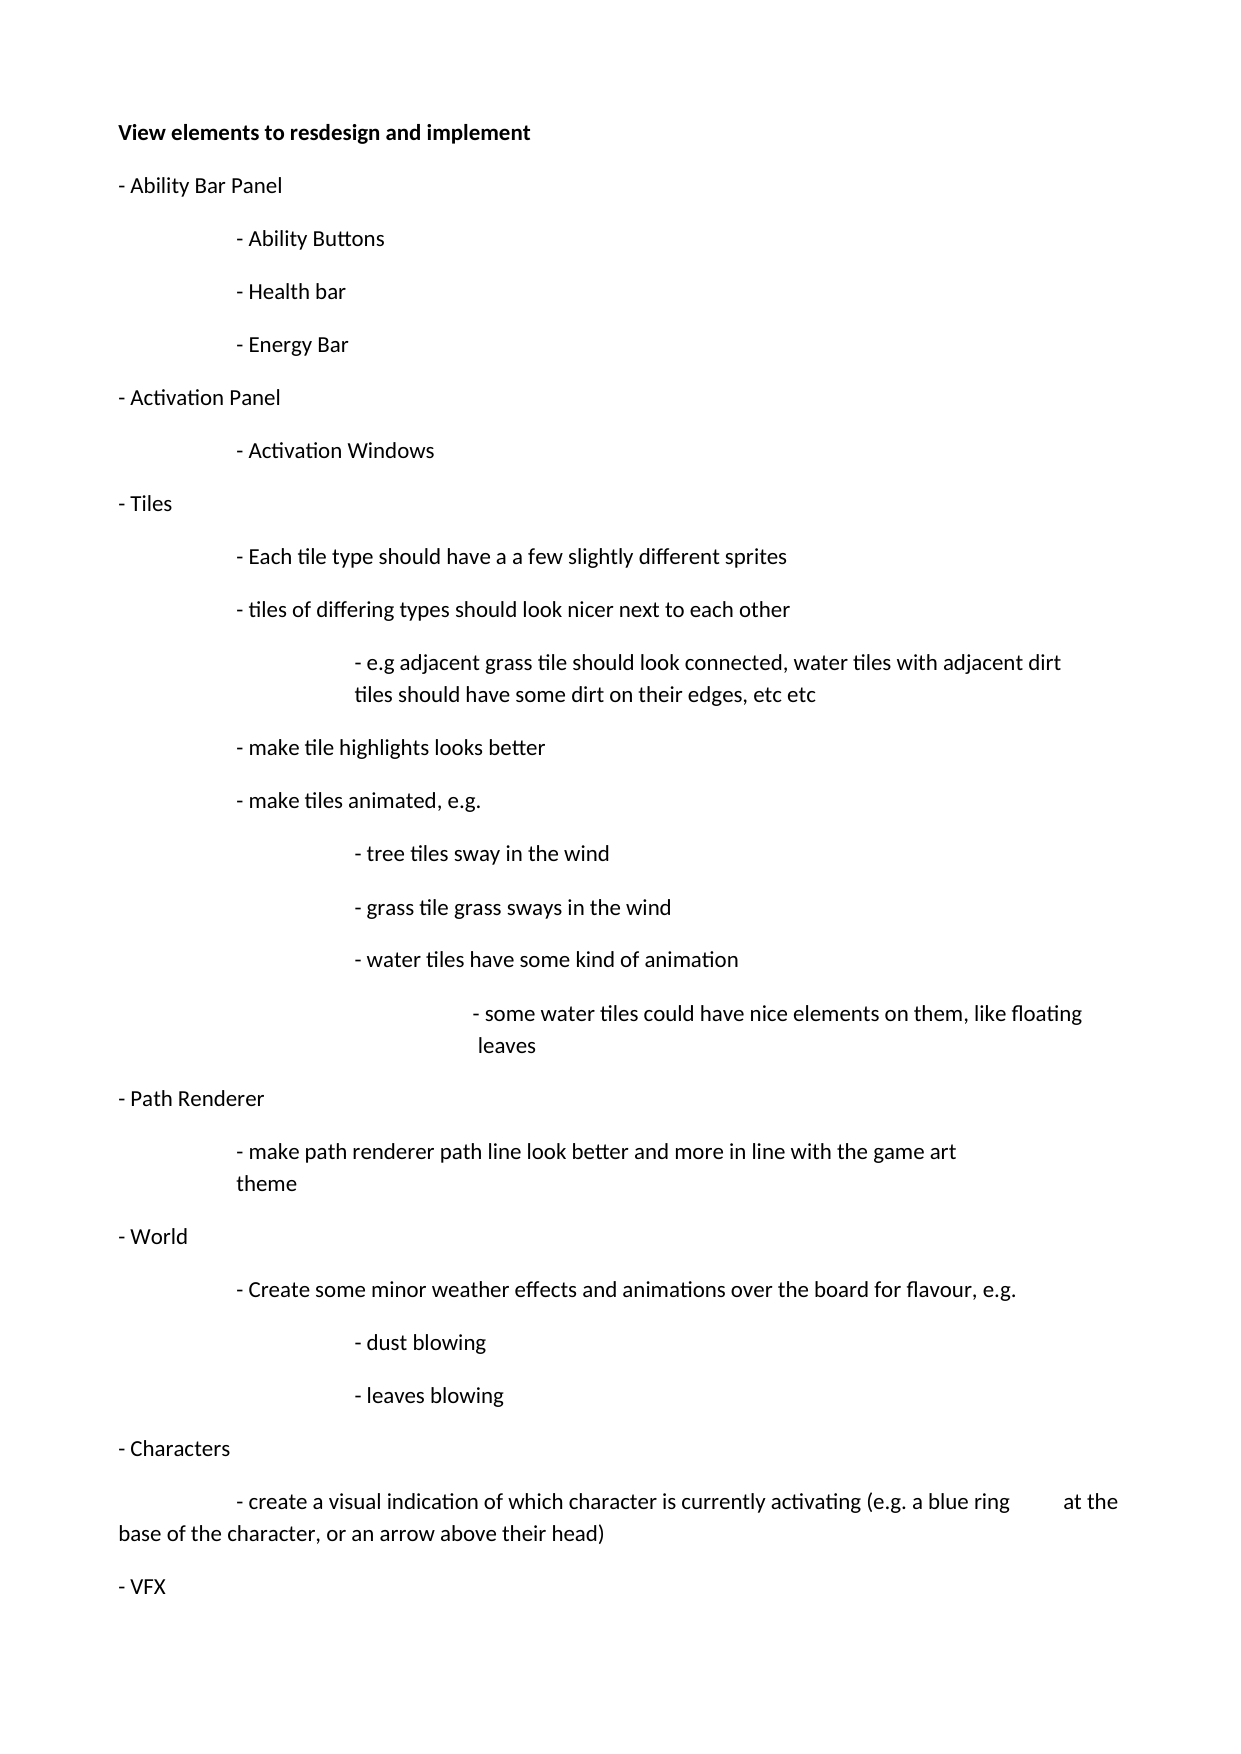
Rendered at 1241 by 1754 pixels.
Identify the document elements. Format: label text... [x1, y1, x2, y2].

text - make tiles animated, e.g. [118, 787, 1122, 814]
text - Path Renderer [118, 1084, 1122, 1112]
text - tiles of differing types should look nicer next to each other [118, 595, 1122, 623]
text - leaves blowing [118, 1381, 1122, 1409]
text - tree tiles sway in the wind [118, 839, 1122, 868]
text - Ability Buttons [118, 224, 1122, 252]
text - Characters [118, 1434, 1122, 1462]
text - Activation Windows [118, 436, 1122, 464]
text - grass tile grass sways in the wind [118, 893, 1122, 921]
text View elements to resdesign and implement [118, 118, 1122, 146]
text - Tiles [118, 489, 1122, 517]
text - Activation Panel [118, 383, 1122, 411]
text - make path renderer path line look better and more in line with the game art theme [118, 1137, 1122, 1197]
text - some water tiles could have nice elements on them, like floating leaves [118, 999, 1122, 1059]
text - World [118, 1222, 1122, 1250]
text - make tile highlights looks better [118, 733, 1122, 762]
text - Create some minor weather effects and animations over the board for flavour, e.g. [118, 1275, 1122, 1303]
text - Ability Bar Panel [118, 171, 1122, 199]
text - water tiles have some kind of animation [118, 946, 1122, 974]
text - dust blowing [118, 1328, 1122, 1356]
text - Energy Bar [118, 330, 1122, 358]
text - e.g adjacent grass tile should look connected, water tiles with adjacent dirt tiles should have some dirt on their edges, etc etc [118, 648, 1122, 708]
text - VFX [118, 1572, 1122, 1600]
text - Each tile type should have a a few slightly different sprites [118, 542, 1122, 570]
text - create a visual indication of which character is currently activating (e.g. a blue ring at the base of the character, or an arrow above their head) [118, 1487, 1122, 1547]
text - Health bar [118, 277, 1122, 305]
